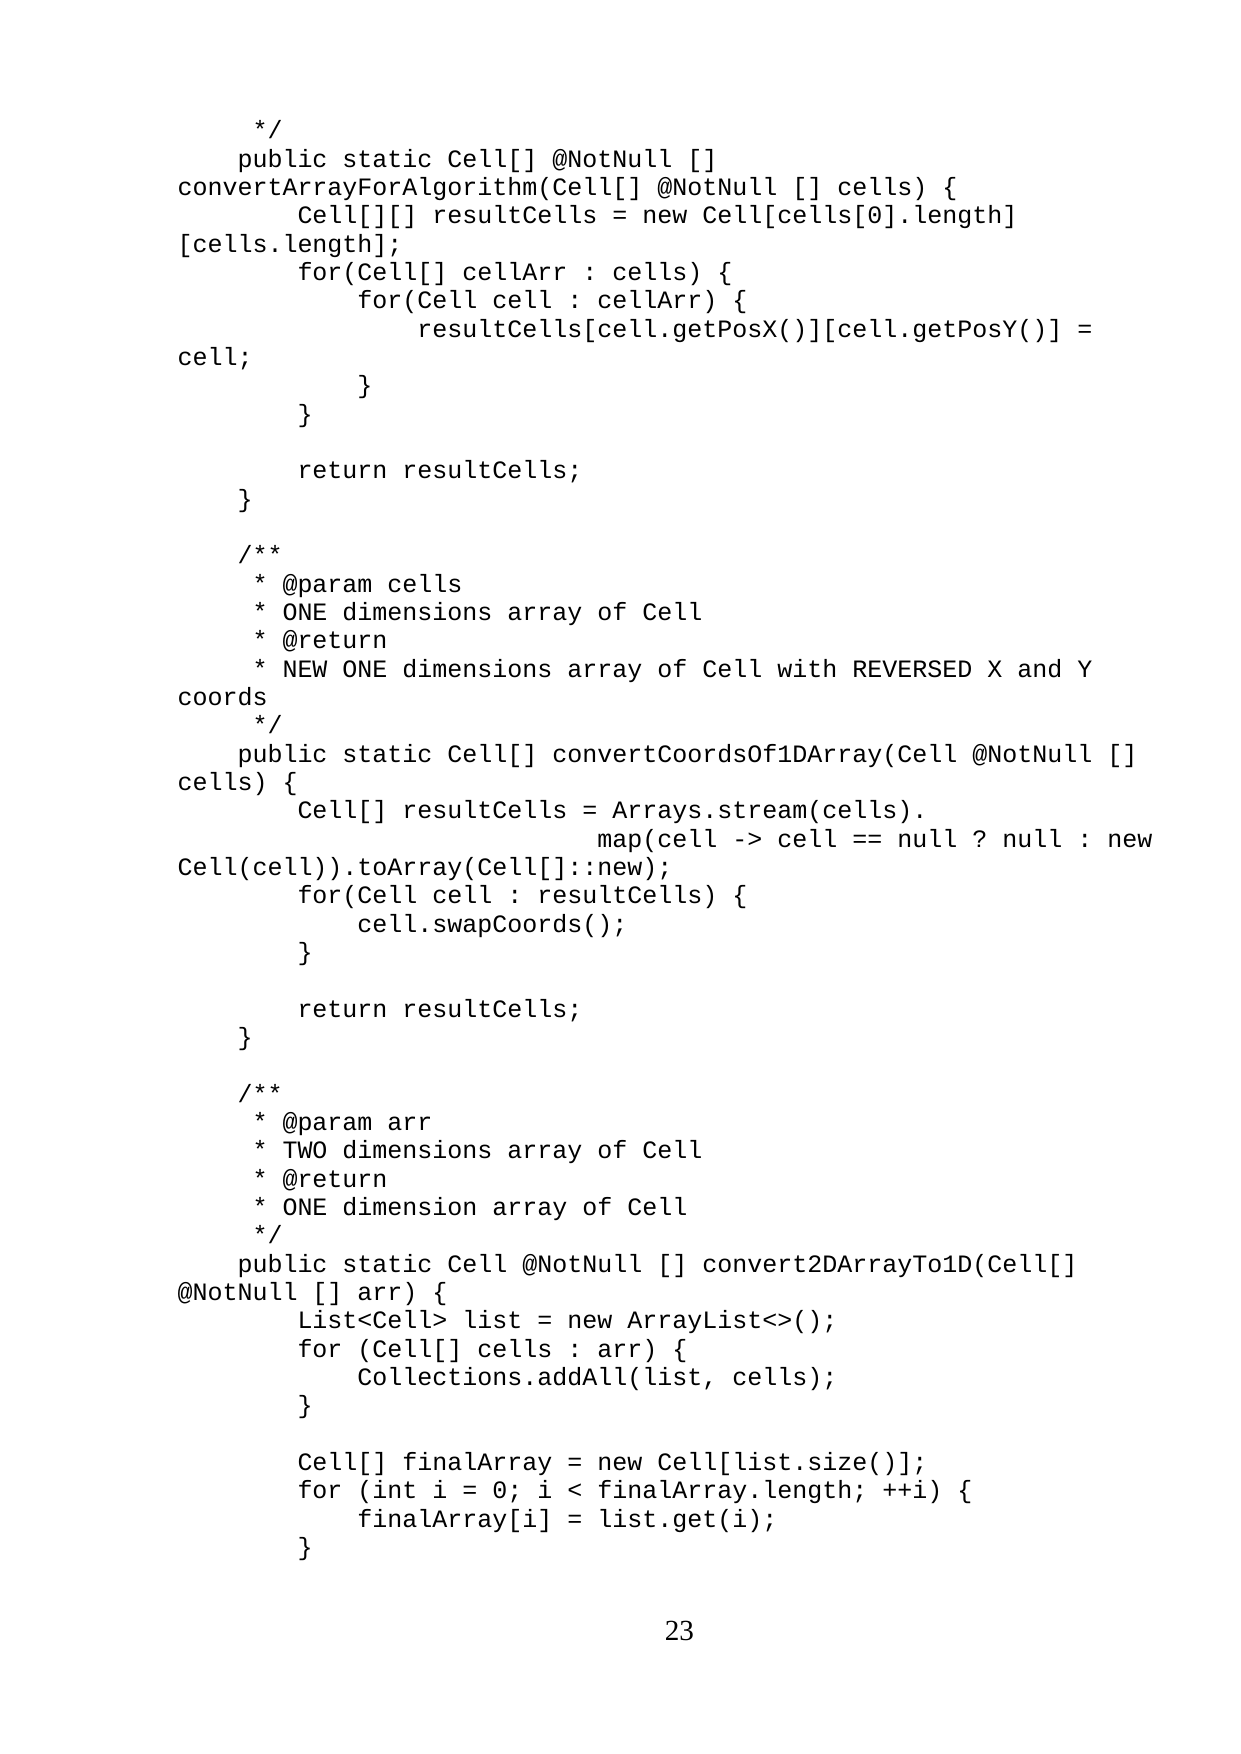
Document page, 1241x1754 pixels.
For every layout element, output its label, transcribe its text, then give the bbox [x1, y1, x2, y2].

text cell.swapCoords(); [177, 911, 1181, 940]
text * ONE dimension array of Cell [177, 1195, 1181, 1223]
text finalArray[i] = list.get(i); [177, 1506, 1181, 1535]
text */ [177, 1223, 1181, 1251]
text for(Cell cell : resultCells) { [177, 883, 1181, 911]
text resultCells[cell.getPosX()][cell.getPosY()] = cell; [177, 316, 1181, 373]
text public static Cell[] convertCoordsOf1DArray(Cell @NotNull [] cells) { [177, 741, 1181, 798]
text } [177, 401, 1181, 430]
text List<Cell> list = new ArrayList<>(); [177, 1308, 1181, 1336]
text * TWO dimensions array of Cell [177, 1138, 1181, 1166]
text * NEW ONE dimensions array of Cell with REVERSED X and Y coords [177, 656, 1181, 713]
text * ONE dimensions array of Cell [177, 600, 1181, 628]
text for(Cell cell : cellArr) { [177, 288, 1181, 316]
text } [177, 486, 1181, 515]
text map(cell -> cell == null ? null : new Cell(cell)).toArray(Cell[]::new); [177, 826, 1181, 883]
text } [177, 1535, 1181, 1563]
text Cell[] resultCells = Arrays.stream(cells). [177, 798, 1181, 826]
text public static Cell @NotNull [] convert2DArrayTo1D(Cell[] @NotNull [] arr) { [177, 1251, 1181, 1308]
text * @param cells [177, 571, 1181, 600]
text for(Cell[] cellArr : cells) { [177, 260, 1181, 288]
text */ [177, 118, 1181, 146]
text } [177, 940, 1181, 968]
text public static Cell[] @NotNull [] convertArrayForAlgorithm(Cell[] @NotNull [] cells) { [177, 146, 1181, 203]
text /** [177, 543, 1181, 571]
text } [177, 1393, 1181, 1421]
text */ [177, 713, 1181, 741]
text /** [177, 1081, 1181, 1110]
text } [177, 1025, 1181, 1053]
text } [177, 373, 1181, 401]
text * @return [177, 628, 1181, 656]
text for (Cell[] cells : arr) { [177, 1336, 1181, 1365]
text Cell[][] resultCells = new Cell[cells[0].length][cells.length]; [177, 203, 1181, 260]
text Collections.addAll(list, cells); [177, 1365, 1181, 1393]
text Cell[] finalArray = new Cell[list.size()]; [177, 1450, 1181, 1478]
text return resultCells; [177, 458, 1181, 486]
text return resultCells; [177, 996, 1181, 1025]
text * @return [177, 1166, 1181, 1195]
text * @param arr [177, 1110, 1181, 1138]
text for (int i = 0; i < finalArray.length; ++i) { [177, 1478, 1181, 1506]
